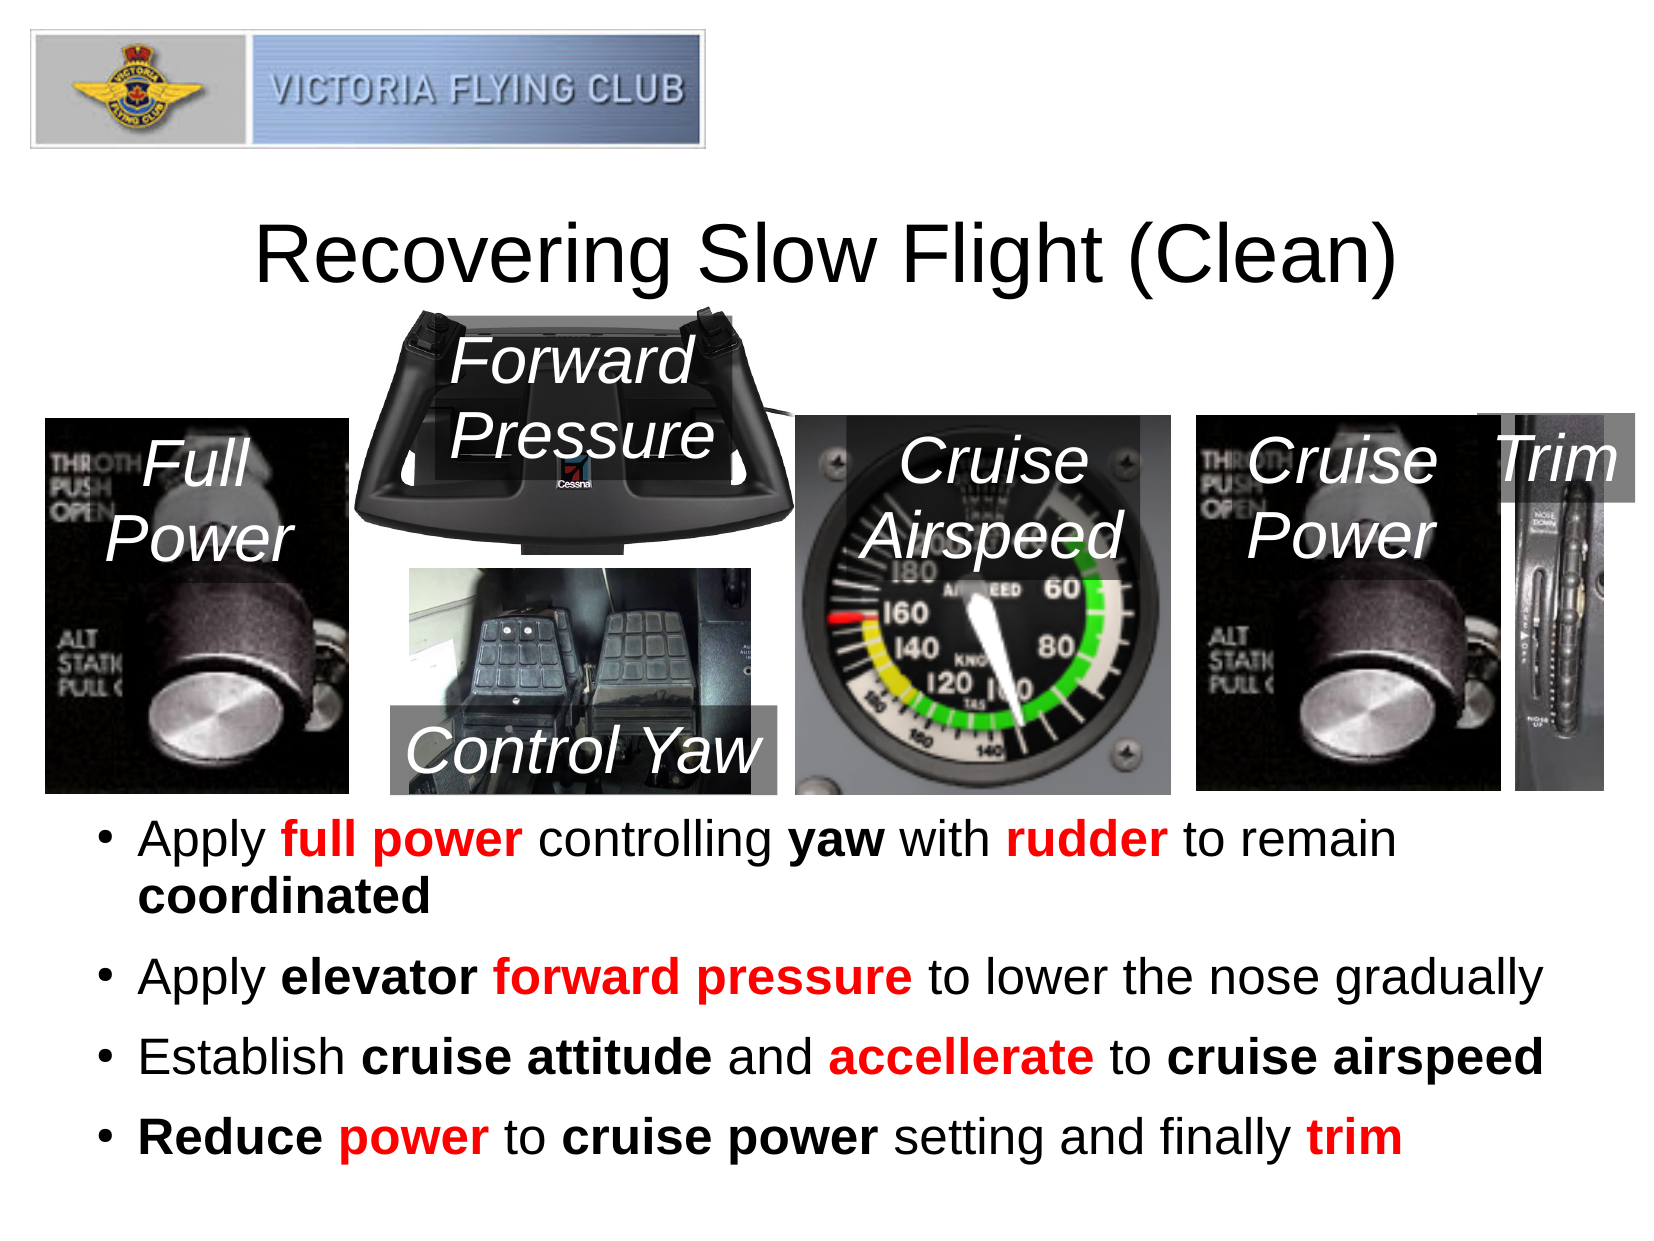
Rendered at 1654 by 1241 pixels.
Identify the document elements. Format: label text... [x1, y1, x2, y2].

picture [1196, 415, 1501, 791]
picture [30, 29, 706, 149]
list Apply full power controlling yaw with rudder to remain coordinated Apply elevator forward pressure to lower the nose gradually Establish cruise attitude and accellerate to cruise airspeed Reduce power to cruise power setting and finally trim [82, 810, 1571, 1201]
title Recovering Slow Flight (Clean) [82, 150, 1571, 358]
picture [45, 305, 1171, 796]
picture [1515, 503, 1604, 791]
text_box Full Power [90, 418, 310, 583]
text_box Forward Pressure [435, 315, 733, 481]
picture [409, 568, 751, 705]
text_box Trim [1477, 413, 1636, 503]
text_box Control Yaw [390, 705, 778, 796]
text_box Cruise Airspeed [846, 415, 1141, 580]
text_box Cruise Power [1232, 415, 1456, 580]
